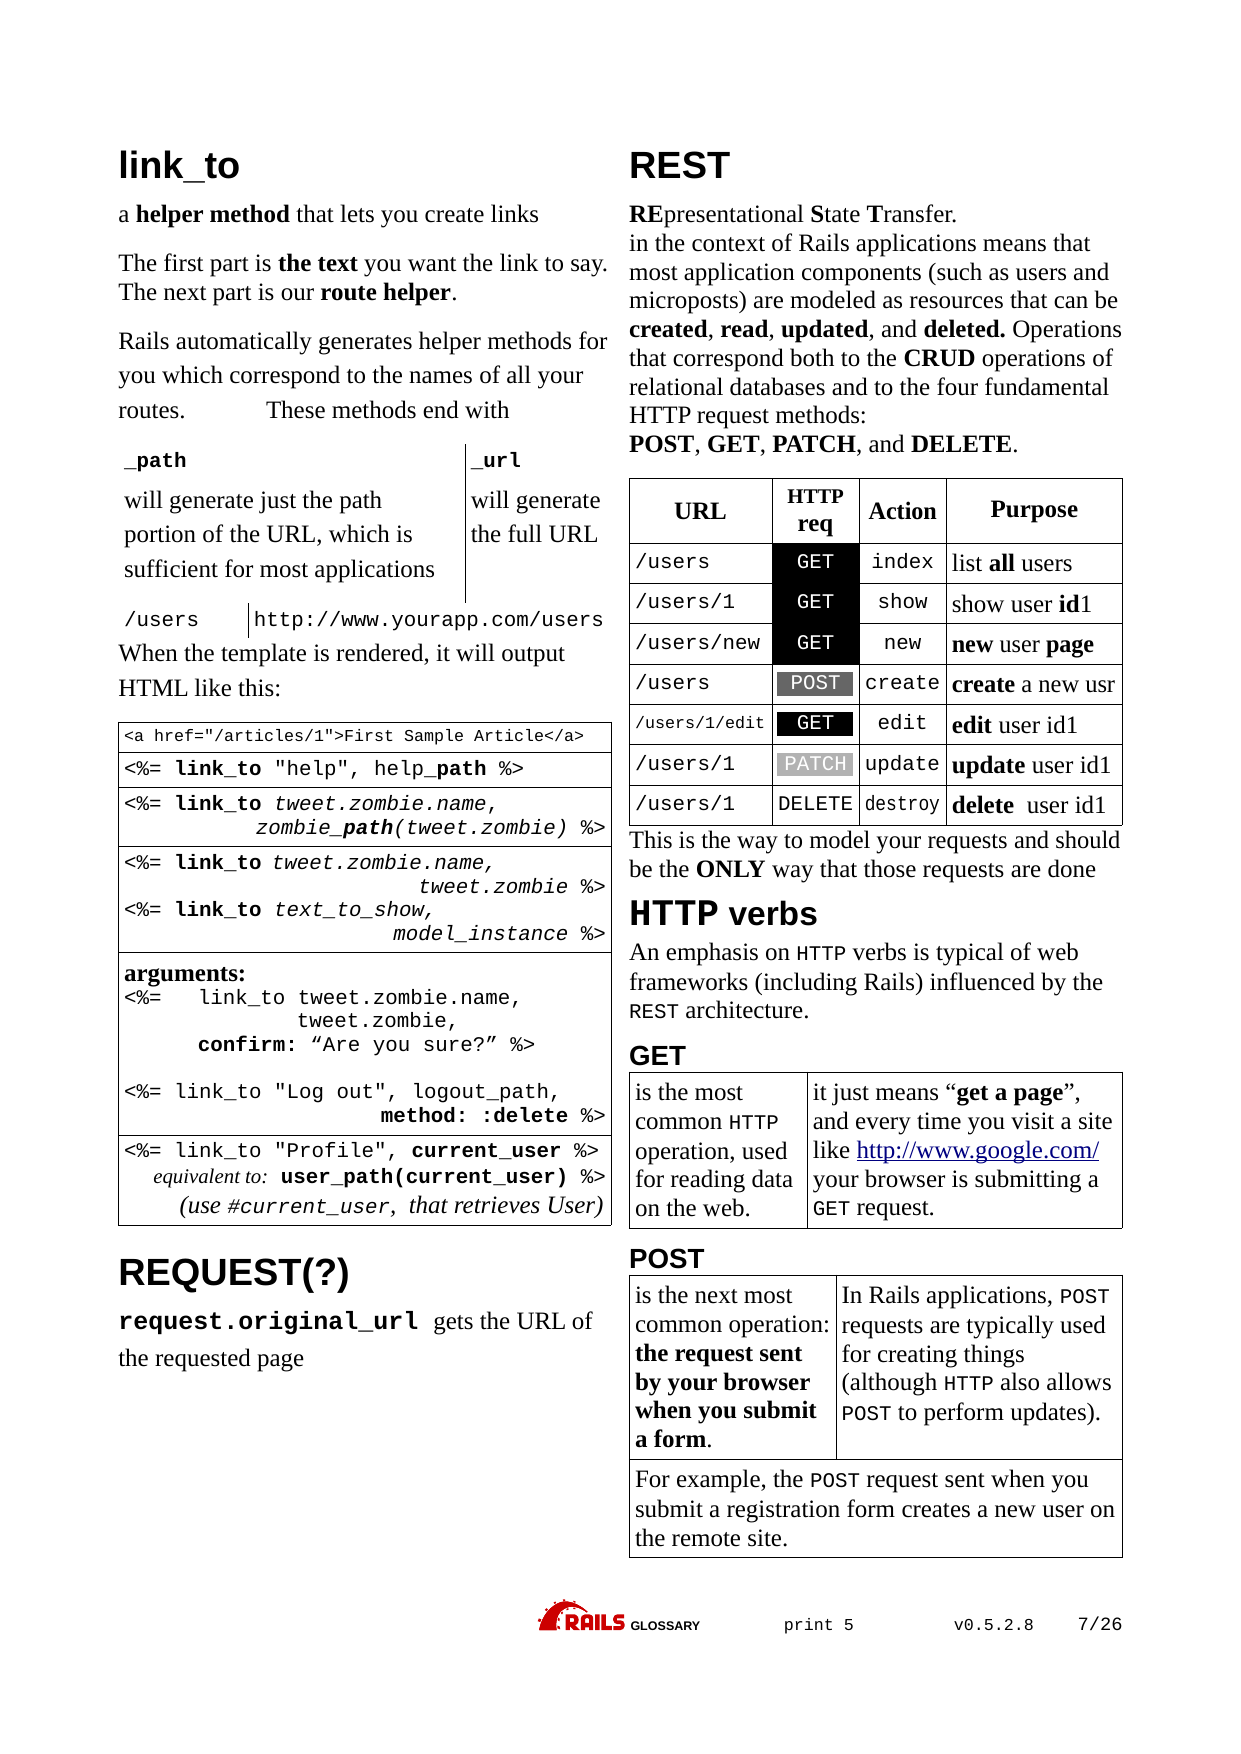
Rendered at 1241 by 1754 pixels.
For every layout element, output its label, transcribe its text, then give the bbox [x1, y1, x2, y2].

table_cell GET [773, 624, 859, 664]
text in the context of Rails applications means that most application components (such as users and microposts) are modeled as resources that can be created, read, updated, and deleted. Operations that correspond both to the CRUD operations of relational databases and to the four fundamental HTTP request methods: [629, 228, 1122, 429]
table_cell edit [860, 705, 946, 744]
table_cell /users/1/edit [630, 705, 772, 744]
table_cell POST [773, 665, 859, 704]
table_cell /users [118, 603, 248, 638]
table_header is the next most common operation: the request sent by your browser when you submit a form. [630, 1276, 836, 1459]
table_cell will generate just the path portion of the URL, which is sufficient for most applications [118, 479, 465, 603]
table_cell For example, the POST request sent when you submit a registration form creates a new user on the remote site. [630, 1460, 1122, 1557]
text An emphasis on HTTP verbs is typical of web frameworks (including Rails) influenced by the REST architecture. [629, 937, 1122, 1025]
table_cell <%= link_to "help", help_path %> [119, 753, 611, 787]
table_cell create a new usr [947, 665, 1122, 704]
table_cell PATCH [773, 745, 859, 784]
table_cell show user id1 [947, 584, 1122, 623]
subtitle GET [629, 1040, 1122, 1072]
table_cell <%= link_to "Profile", current_user %> equivalent to: user_path(current_user) %> (use #current_user, that retrieves User) [119, 1136, 611, 1225]
table_cell /users [630, 665, 772, 704]
text The first part is the text you want the link to say. [118, 248, 611, 277]
text This is the way to model your requests and should be the ONLY way that those requests are done [629, 826, 1122, 882]
table_header In Rails applications, POST requests are typically used for creating things (although HTTP also allows POST to perform updates). [837, 1276, 1122, 1459]
table_cell /users/1 [630, 786, 772, 825]
text When the template is rendered, it will output HTML like this: [118, 638, 611, 701]
table_cell arguments: <%= link_to tweet.zombie.name, tweet.zombie, confirm: “Are you sure?” %> <%= link_to "Log out", logout_path, method: :delete %> [119, 953, 611, 1134]
subtitle REST [629, 143, 1122, 187]
table_cell <%= link_to tweet.zombie.name, zombie_path(tweet.zombie) %> [119, 788, 611, 846]
table_cell <%= link_to tweet.zombie.name, tweet.zombie %> <%= link_to text_to_show, model_instance %> [119, 847, 611, 952]
table_header HTTP req [773, 479, 859, 543]
table_header Action [860, 479, 946, 543]
text REpresentational State Transfer. [629, 199, 1122, 228]
table_cell /users/1 [630, 745, 772, 784]
table_cell /users/1 [630, 584, 772, 623]
table_cell show [860, 584, 946, 623]
subtitle HTTP verbs [629, 894, 1122, 937]
table_header _url [466, 444, 611, 479]
table_cell update user id1 [947, 745, 1122, 784]
table_header is the most common HTTP operation, used for reading data on the web. [630, 1073, 807, 1228]
table_cell delete user id1 [947, 786, 1122, 825]
table_header Purpose [947, 479, 1122, 543]
text a helper method that lets you create links [118, 199, 611, 228]
table_cell update [860, 745, 946, 784]
table_cell GET [773, 584, 859, 623]
table_header <a href="/articles/1">First Sample Article</a> [119, 723, 611, 752]
table_cell /users [630, 544, 772, 583]
subtitle link_to [118, 143, 611, 187]
table_header it just means “get a page”, and every time you visit a site like http://www.google.com/ your browser is submitting a GET request. [808, 1073, 1122, 1228]
text POST, GET, PATCH, and DELETE. [629, 429, 1122, 458]
table_cell will generate the full URL [466, 479, 611, 603]
text request.original_url gets the URL of the requested page [118, 1306, 611, 1372]
subtitle REQUEST(?) [118, 1250, 611, 1294]
table_cell GET [773, 705, 859, 744]
table_cell /users/new [630, 624, 772, 664]
table_cell create [860, 665, 946, 704]
table_cell destroy [860, 786, 946, 825]
text Rails automatically generates helper methods for you which correspond to the names of all your routes. These methods end with [118, 326, 611, 424]
table_cell new user page [947, 624, 1122, 664]
table_header URL [630, 479, 772, 543]
table_cell new [860, 624, 946, 664]
table_cell list all users [947, 544, 1122, 583]
table_cell index [860, 544, 946, 583]
table_cell DELETE [773, 786, 859, 825]
table_cell http://www.yourapp.com/users [249, 603, 611, 638]
subtitle POST [629, 1243, 1122, 1274]
text The next part is our route helper. [118, 277, 611, 306]
table_cell edit user id1 [947, 705, 1122, 744]
table_header _path [118, 444, 465, 479]
table_cell GET [773, 544, 859, 583]
